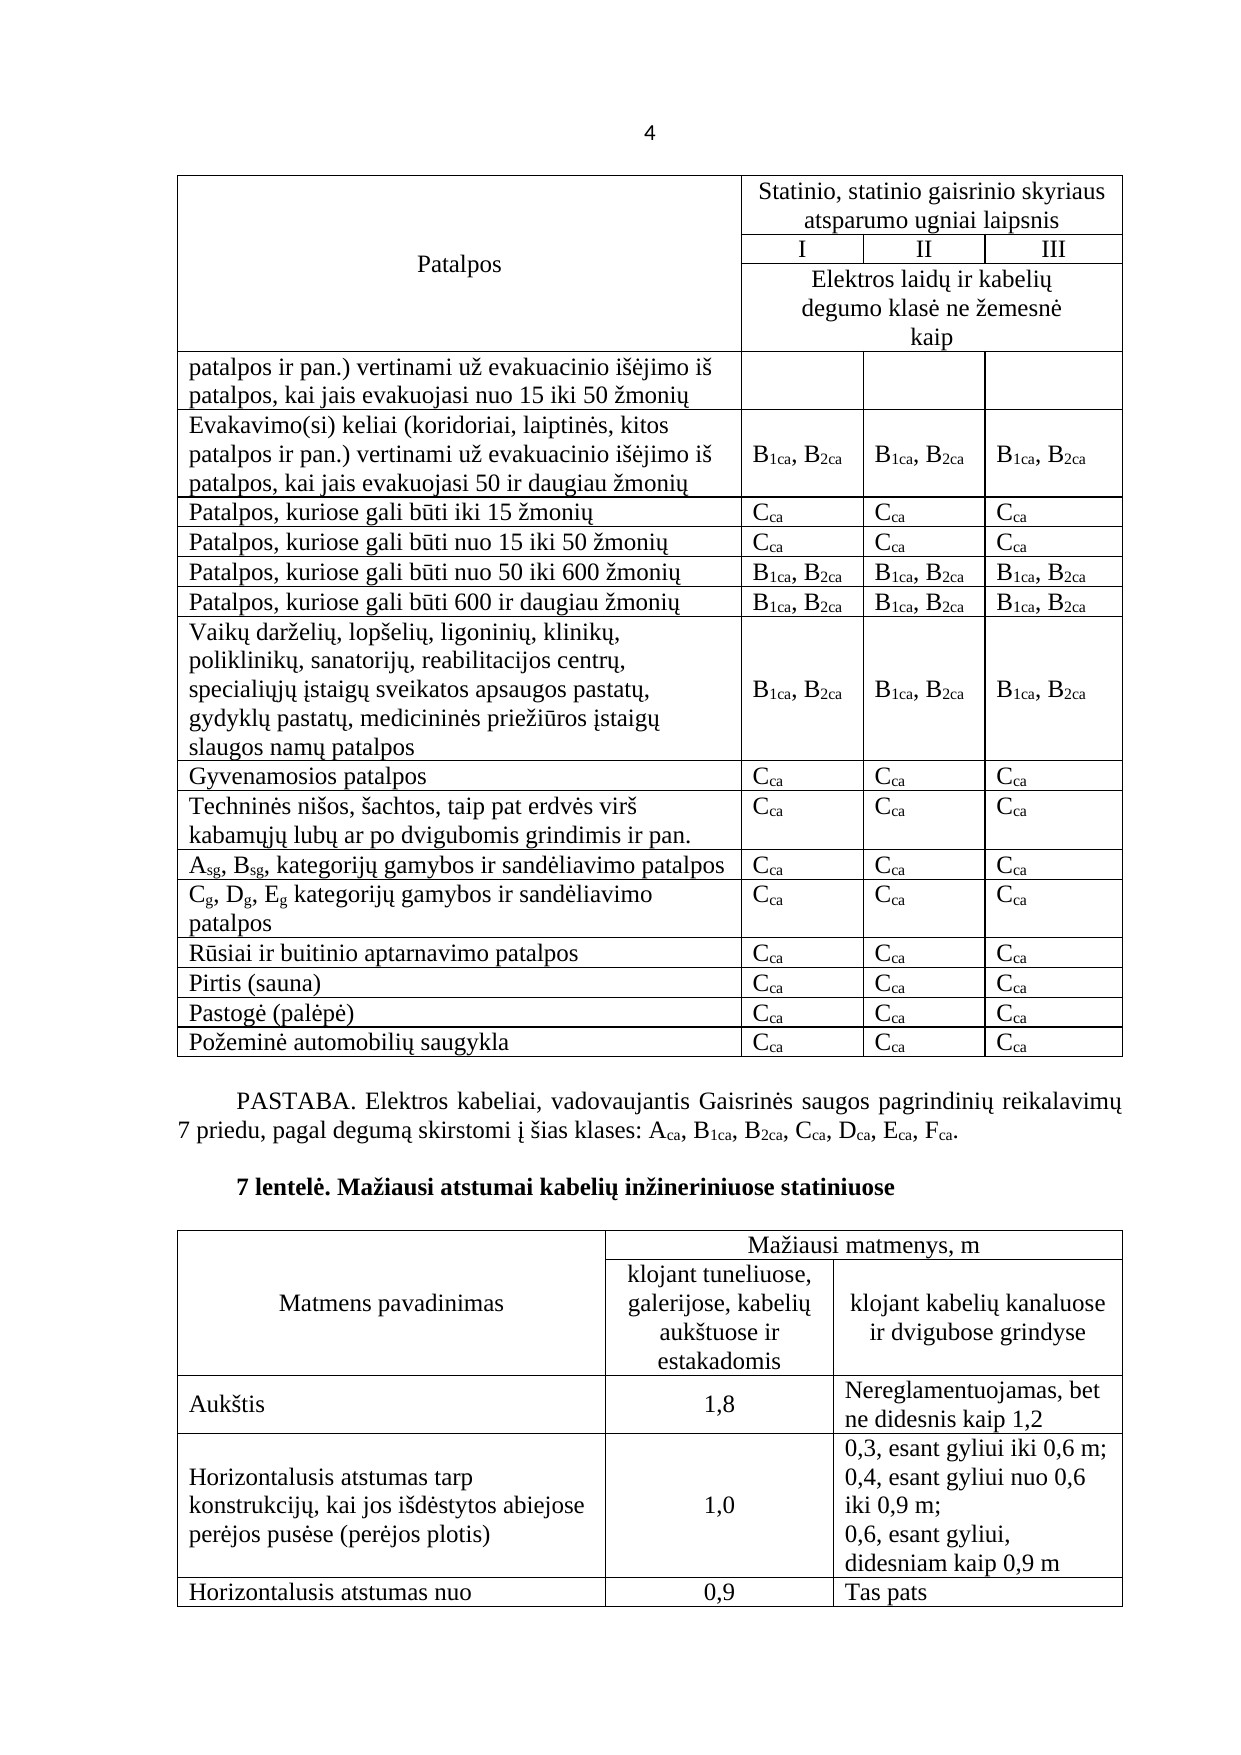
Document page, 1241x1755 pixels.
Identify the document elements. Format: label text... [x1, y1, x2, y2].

table_cell B1ca, B2ca [986, 587, 1122, 616]
table_cell Cca [742, 498, 863, 526]
table_cell Patalpos, kuriose gali būti iki 15 žmonių [178, 498, 741, 526]
table_cell B1ca, B2ca [986, 557, 1122, 586]
table_cell Elektros laidų ir kabelių degumo klasė ne žemesnė kaip [766, 264, 1097, 351]
table_cell Cca [986, 998, 1122, 1026]
table_cell Patalpos, kuriose gali būti nuo 15 iki 50 žmonių [178, 527, 741, 556]
table_cell patalpos ir pan.) vertinami už evakuacinio išėjimo iš patalpos, kai jais evakuojasi nuo 15 iki 50 žmonių [178, 352, 741, 409]
table_cell Cca [864, 880, 984, 937]
table_header Matmens pavadinimas [178, 1231, 605, 1374]
table_cell 0,9 [606, 1578, 833, 1606]
table_cell [864, 352, 984, 409]
text 7 lentelė. Mažiausi atstumai kabelių inžineriniuose statiniuose [177, 1172, 1122, 1201]
table_cell Vaikų darželių, lopšelių, ligoninių, klinikų, poliklinikų, sanatorijų, reabilitacijos centrų, specialiųjų įstaigų sveikatos apsaugos pastatų, gydyklų pastatų, medicininės priežiūros įstaigų slaugos namų patalpos [178, 617, 741, 760]
table_cell Horizontalusis atstumas nuo [178, 1578, 605, 1606]
table_cell B1ca, B2ca [864, 617, 984, 760]
table_cell Cca [742, 998, 863, 1026]
table_cell Cca [864, 498, 984, 526]
table_cell Cca [864, 1028, 984, 1056]
table_cell 1,0 [606, 1434, 833, 1577]
table_cell Cca [742, 527, 863, 556]
table_cell Asg, Bsg, kategorijų gamybos ir sandėliavimo patalpos [178, 850, 741, 878]
table_cell Cca [864, 998, 984, 1026]
table_cell Cca [742, 850, 863, 878]
table_cell [986, 352, 1122, 409]
table_cell Cca [742, 791, 863, 849]
table_cell Cca [986, 527, 1122, 556]
table_cell [1098, 264, 1122, 351]
table_cell B1ca, B2ca [986, 617, 1122, 760]
table_cell Pastogė (palėpė) [178, 998, 741, 1026]
table_cell Cca [742, 1028, 863, 1056]
table_cell Cca [864, 938, 984, 967]
table_cell klojant kabelių kanaluose ir dvigubose grindyse [834, 1260, 1122, 1374]
table_cell Cca [864, 761, 984, 790]
table_cell Horizontalusis atstumas tarp konstrukcijų, kai jos išdėstytos abiejose perėjos pusėse (perėjos plotis) [178, 1434, 605, 1577]
table_cell Cg, Dg, Eg kategorijų gamybos ir sandėliavimo patalpos [178, 880, 741, 937]
table_cell I [742, 235, 863, 263]
table_cell Aukštis [178, 1376, 605, 1432]
table_cell B1ca, B2ca [742, 617, 863, 760]
table_cell Cca [986, 498, 1122, 526]
table_cell Nereglamentuojamas, bet ne didesnis kaip 1,2 [834, 1376, 1122, 1432]
table_cell Cca [864, 791, 984, 849]
table_cell Cca [864, 527, 984, 556]
table_cell Patalpos, kuriose gali būti nuo 50 iki 600 žmonių [178, 557, 741, 586]
table_cell Rūsiai ir buitinio aptarnavimo patalpos [178, 938, 741, 967]
table_cell B1ca, B2ca [742, 587, 863, 616]
text PASTABA. Elektros kabeliai, vadovaujantis Gaisrinės saugos pagrindinių reikalavimų 7 priedu, pagal degumą skirstomi į šias klases: Aca, B1ca, B2ca, Cca, Dca, Eca, Fca. [177, 1086, 1122, 1143]
table_cell [742, 352, 863, 409]
table_cell Cca [742, 761, 863, 790]
table_header Patalpos [178, 176, 741, 351]
table_cell Cca [986, 791, 1122, 849]
table_header Statinio, statinio gaisrinio skyriaus atsparumo ugniai laipsnis [742, 176, 1122, 233]
table_cell Evakavimo(si) keliai (koridoriai, laiptinės, kitos patalpos ir pan.) vertinami už evakuacinio išėjimo iš patalpos, kai jais evakuojasi 50 ir daugiau žmonių [178, 410, 741, 496]
table_cell 0,3, esant gyliui iki 0,6 m; 0,4, esant gyliui nuo 0,6 iki 0,9 m; 0,6, esant gyliui, didesniam kaip 0,9 m [834, 1434, 1122, 1577]
table_cell Patalpos, kuriose gali būti 600 ir daugiau žmonių [178, 587, 741, 616]
table_cell B1ca, B2ca [864, 557, 984, 586]
table_cell Požeminė automobilių saugykla [178, 1028, 741, 1056]
table_cell Cca [864, 968, 984, 997]
table_cell B1ca, B2ca [742, 557, 863, 586]
table_cell B1ca, B2ca [864, 587, 984, 616]
table_cell klojant tuneliuose, galerijose, kabelių aukštuose ir estakadomis [606, 1260, 833, 1374]
table_cell Cca [986, 880, 1122, 937]
table_cell Cca [986, 968, 1122, 997]
table_cell Gyvenamosios patalpos [178, 761, 741, 790]
table_cell Cca [986, 761, 1122, 790]
table_cell Techninės nišos, šachtos, taip pat erdvės virš kabamųjų lubų ar po dvigubomis grindimis ir pan. [178, 791, 741, 849]
table_header Mažiausi matmenys, m [606, 1231, 1122, 1259]
table_cell [742, 264, 766, 351]
table_cell Pirtis (sauna) [178, 968, 741, 997]
table_cell Cca [864, 850, 984, 878]
table_cell 1,8 [606, 1376, 833, 1432]
table_cell Cca [742, 938, 863, 967]
table_cell Cca [986, 938, 1122, 967]
table_cell Tas pats [834, 1578, 1122, 1606]
table_cell B1ca, B2ca [864, 410, 984, 496]
table_cell III [986, 235, 1122, 263]
table_cell B1ca, B2ca [742, 410, 863, 496]
table_cell Cca [986, 850, 1122, 878]
table_cell Cca [742, 968, 863, 997]
table_cell Cca [742, 880, 863, 937]
table_cell Cca [986, 1028, 1122, 1056]
table_cell II [864, 235, 984, 263]
table_cell B1ca, B2ca [986, 410, 1122, 496]
